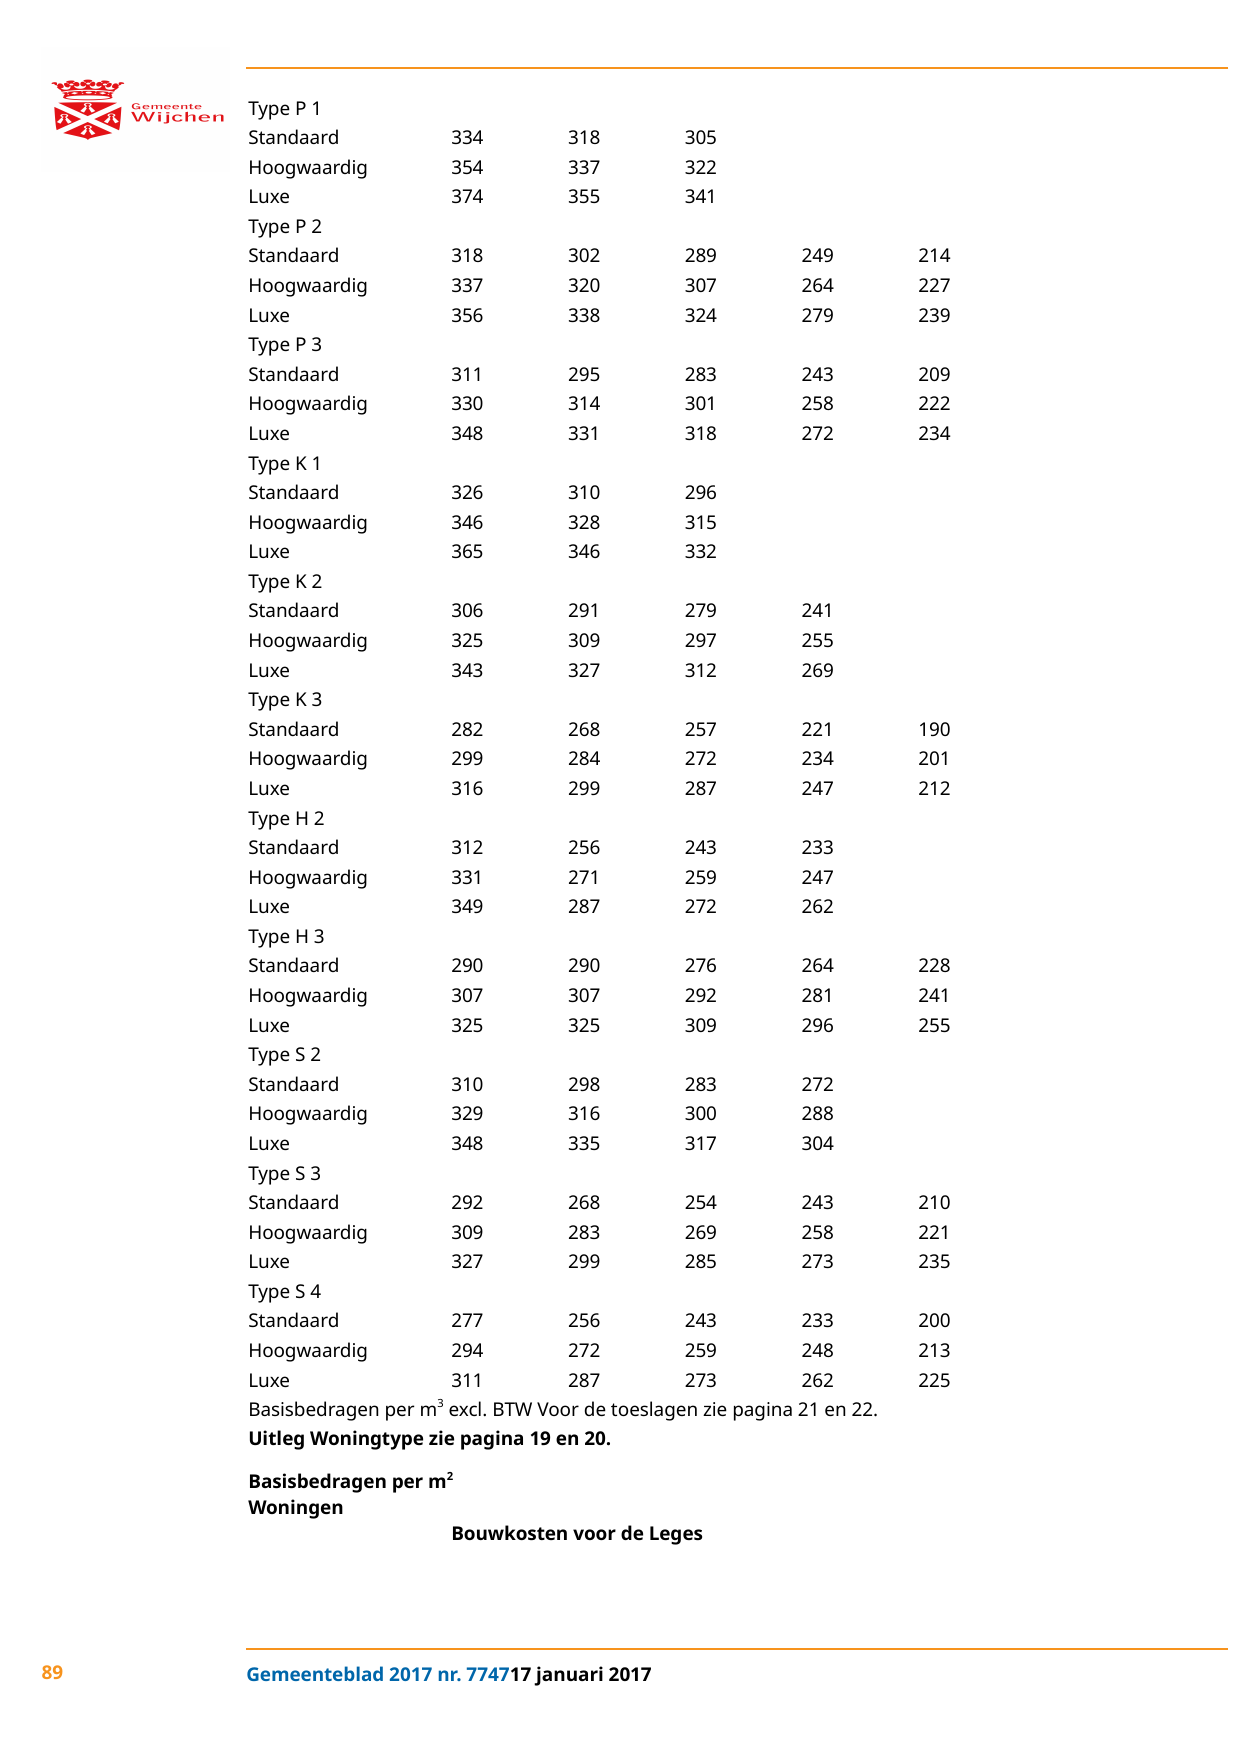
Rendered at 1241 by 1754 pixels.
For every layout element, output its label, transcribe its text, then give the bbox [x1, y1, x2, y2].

table_cell [1035, 95, 1152, 1393]
table_cell Bouwkosten voor de Leges [451, 1520, 1152, 1546]
text Basisbedragen per m3 excl. BTW Voor de toeslagen zie pagina 21 en 22. [248, 1396, 1152, 1422]
table_cell 334 354 374 318 337 356 311 330 348 326 346 365 306 325 343 282 299 316 312 331 349 290 307 325 310 329 348 292 309 327 277 294 311 [451, 95, 568, 1393]
table_header Woningen [248, 1494, 1152, 1520]
table_cell 214 227 239 209 222 234 190 201 212 228 241 255 210 221 235 200 213 225 [918, 95, 1035, 1393]
table_cell 305 322 341 289 307 324 283 301 318 296 315 332 279 297 312 257 272 287 243 259 272 276 292 309 283 300 317 254 269 285 243 259 273 [685, 95, 801, 1393]
table_cell 249 264 279 243 258 272 241 255 269 221 234 247 233 247 262 264 281 296 272 288 304 243 258 273 233 248 262 [801, 95, 918, 1393]
table_cell [248, 1520, 451, 1546]
table_cell 318 337 355 302 320 338 295 314 331 310 328 346 291 309 327 268 284 299 256 271 287 290 307 325 298 316 335 268 283 299 256 272 287 [568, 95, 684, 1393]
picture [41, 47, 231, 172]
table_cell Type P 1 Standaard Hoogwaardig Luxe Type P 2 Standaard Hoogwaardig Luxe Type P 3 Standaard Hoogwaardig Luxe Type K 1 Standaard Hoogwaardig Luxe Type K 2 Standaard Hoogwaardig Luxe Type K 3 Standaard Hoogwaardig Luxe Type H 2 Standaard Hoogwaardig Luxe Type H 3 Standaard Hoogwaardig Luxe Type S 2 Standaard Hoogwaardig Luxe Type S 3 Standaard Hoogwaardig Luxe Type S 4 Standaard Hoogwaardig Luxe [248, 95, 451, 1393]
text Uitleg Woningtype zie pagina 19 en 20. [248, 1425, 1152, 1451]
text Basisbedragen per m2 [248, 1468, 1152, 1494]
